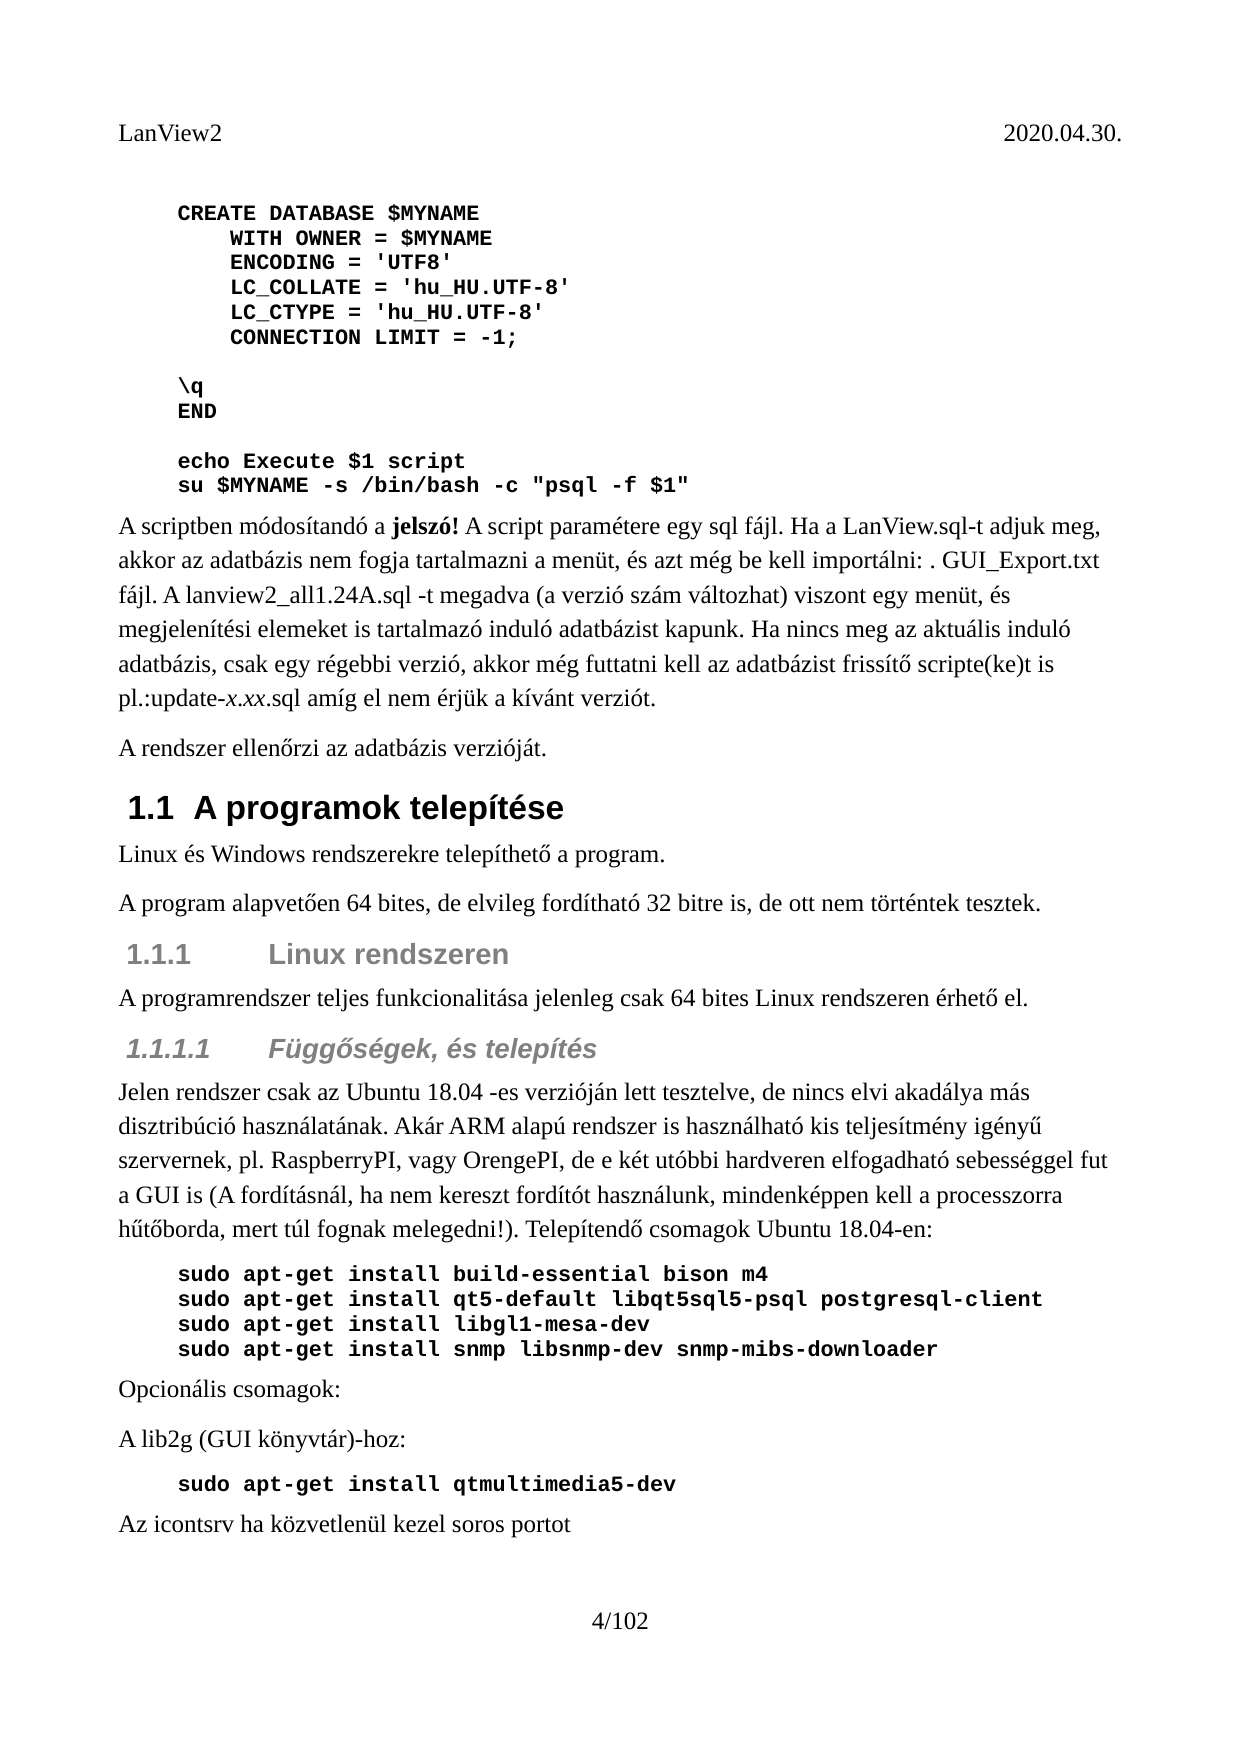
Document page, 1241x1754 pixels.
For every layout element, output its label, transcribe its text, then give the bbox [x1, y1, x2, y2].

text A program alapvetően 64 bites, de elvileg fordítható 32 bitre is, de ott nem történtek tesztek. [118, 888, 1122, 917]
text Opcionális csomagok: [118, 1374, 1122, 1403]
subtitle Függőségek, és telepítés [118, 1032, 1122, 1064]
text Az icontsrv ha közvetlenül kezel soros portot [118, 1509, 1122, 1538]
subtitle A programok telepítése [118, 788, 1122, 827]
text sudo apt-get install qtmultimedia5-dev [177, 1473, 1122, 1497]
text CREATE DATABASE $MYNAME WITH OWNER = $MYNAME ENCODING = 'UTF8' LC_COLLATE = 'hu_HU.UTF-8' LC_CTYPE = 'hu_HU.UTF-8' CONNECTION LIMIT = -1; \q END echo Execute $1 script su $MYNAME -s /bin/bash -c "psql -f $1" [177, 177, 1122, 499]
text A rendszer ellenőrzi az adatbázis verzióját. [118, 733, 1122, 761]
text A scriptben módosítandó a jelszó! A script paramétere egy sql fájl. Ha a LanView.sql-t adjuk meg, akkor az adatbázis nem fogja tartalmazni a menüt, és azt még be kell importálni: . GUI_Export.txt fájl. A lanview2_all1.24A.sql -t megadva (a verzió szám változhat) viszont egy menüt, és megjelenítési elemeket is tartalmazó induló adatbázist kapunk. Ha nincs meg az aktuális induló adatbázis, csak egy régebbi verzió, akkor még futtatni kell az adatbázist frissítő scripte(ke)t is pl.:update-x.xx.sql amíg el nem érjük a kívánt verziót. [118, 511, 1122, 712]
text A programrendszer teljes funkcionalitása jelenleg csak 64 bites Linux rendszeren érhető el. [118, 983, 1122, 1012]
text Linux és Windows rendszerekre telepíthető a program. [118, 839, 1122, 868]
text sudo apt-get install build-essential bison m4 sudo apt-get install qt5-default libqt5sql5-psql postgresql-client sudo apt-get install libgl1-mesa-dev sudo apt-get install snmp libsnmp-dev snmp-mibs-downloader [177, 1264, 1122, 1363]
text Jelen rendszer csak az Ubuntu 18.04 -es verzióján lett tesztelve, de nincs elvi akadálya más disztribúció használatának. Akár ARM alapú rendszer is használható kis teljesítmény igényű szervernek, pl. RaspberryPI, vagy OrengePI, de e két utóbbi hardveren elfogadható sebességgel fut a GUI is (A fordításnál, ha nem kereszt fordítót használunk, mindenképpen kell a processzorra hűtőborda, mert túl fognak melegedni!). Telepítendő csomagok Ubuntu 18.04-en: [118, 1077, 1122, 1243]
subtitle Linux rendszeren [118, 937, 1122, 971]
text A lib2g (GUI könyvtár)-hoz: [118, 1424, 1122, 1452]
